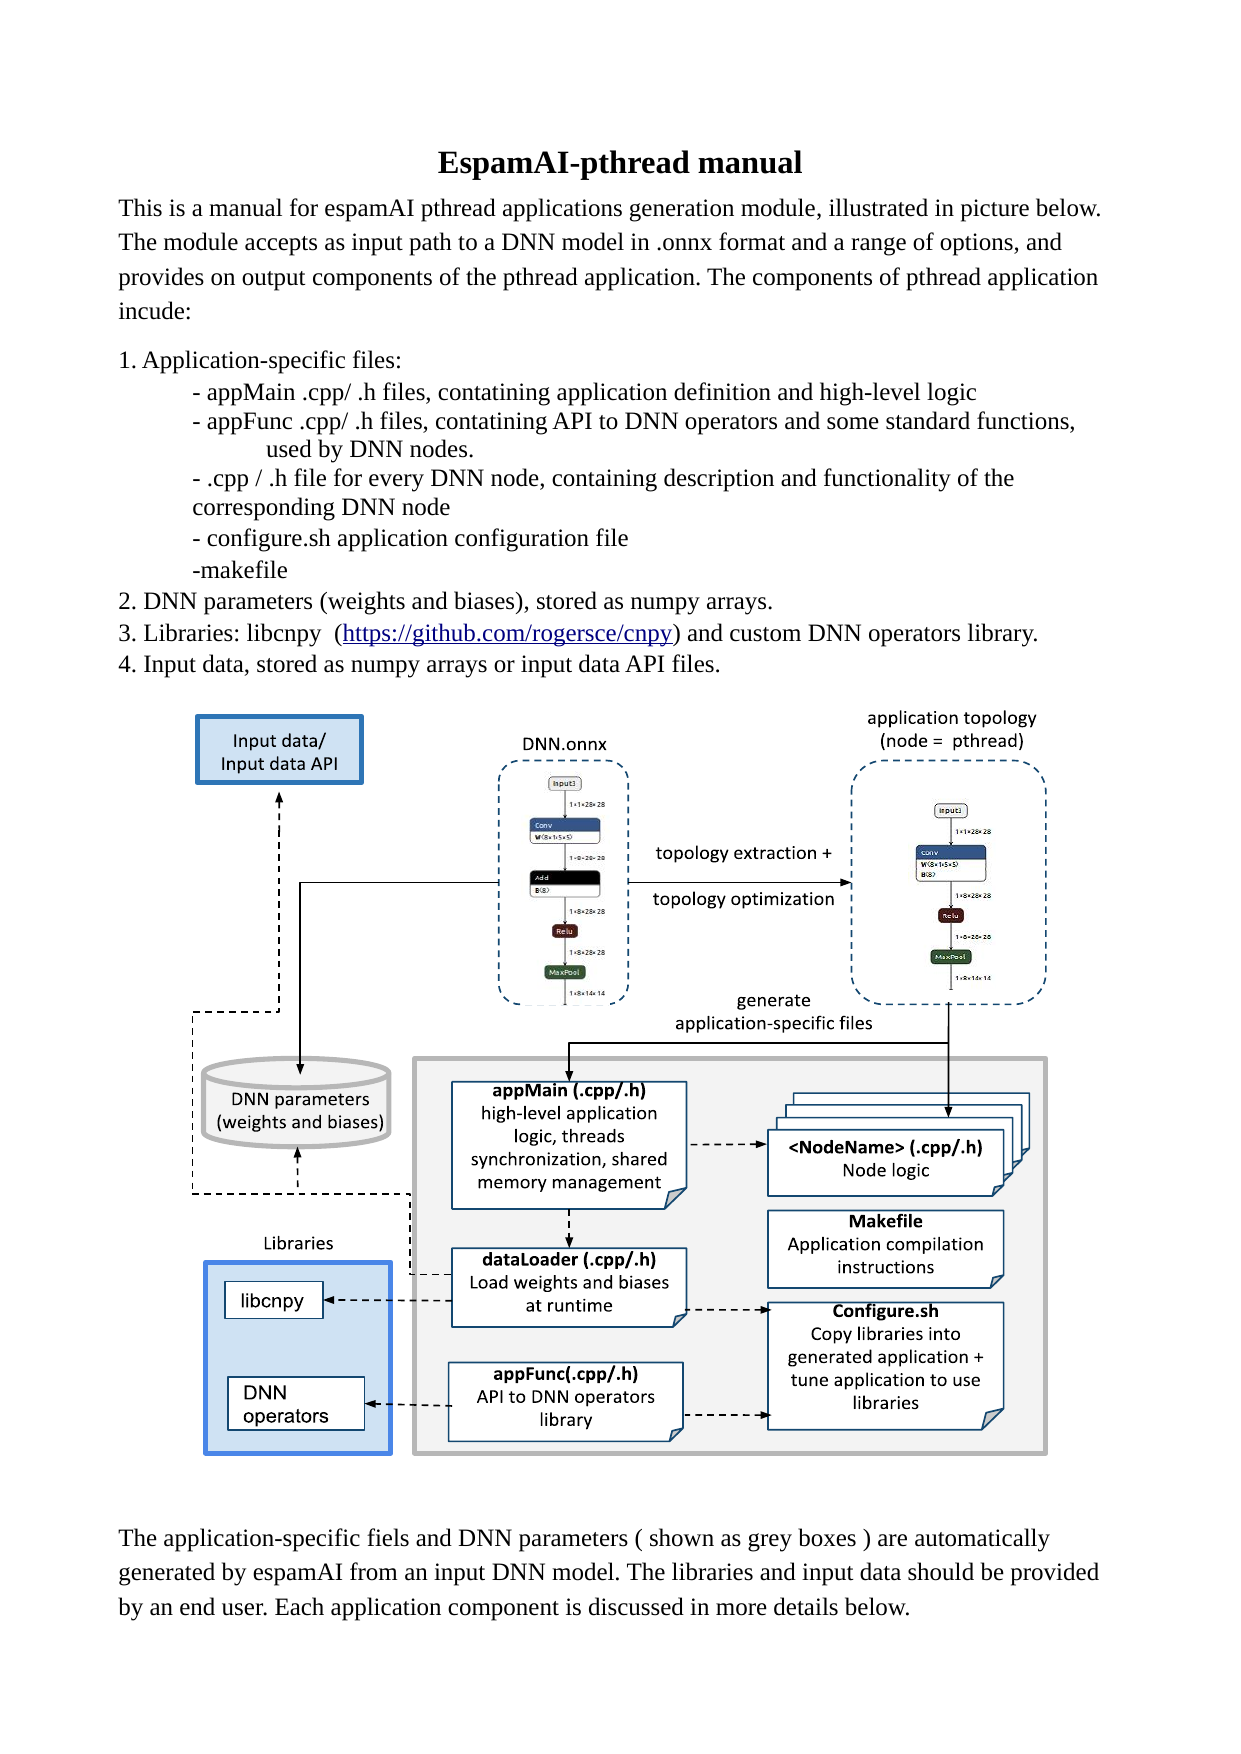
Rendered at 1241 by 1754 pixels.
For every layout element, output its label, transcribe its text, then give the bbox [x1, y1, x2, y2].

text 2. DNN parameters (weights and biases), stored as numpy arrays. [118, 586, 1122, 615]
text 3. Libraries: libcnpy (https://github.com/rogersce/cnpy) and custom DNN operators library. [118, 618, 1122, 647]
text used by DNN nodes. [118, 434, 1122, 463]
text - .cpp / .h file for every DNN node, containing description and functionality of the corresponding DNN node [118, 463, 1122, 521]
text 4. Input data, stored as numpy arrays or input data API files. [118, 649, 1122, 678]
text - configure.sh application configuration file [118, 523, 1122, 552]
subtitle EspamAI-pthread manual [118, 143, 1122, 181]
text This is a manual for espamAI pthread applications generation module, illustrated in picture below. The module accepts as input path to a DNN model in .onnx format and a range of options, and provides on output components of the pthread application. The components of pthread application incude: [118, 193, 1122, 325]
text The application-specific fiels and DNN parameters ( shown as grey boxes ) are automatically generated by espamAI from an input DNN model. The libraries and input data should be provided by an end user. Each application component is discussed in more details below. [118, 1523, 1122, 1620]
text 1. Application-specific files: [118, 346, 1122, 374]
text - appMain .cpp/ .h files, contatining application definition and high-level logic [118, 377, 1122, 406]
text - appFunc .cpp/ .h files, contatining API to DNN operators and some standard functions, [118, 406, 1122, 434]
text -makefile [118, 555, 1122, 584]
